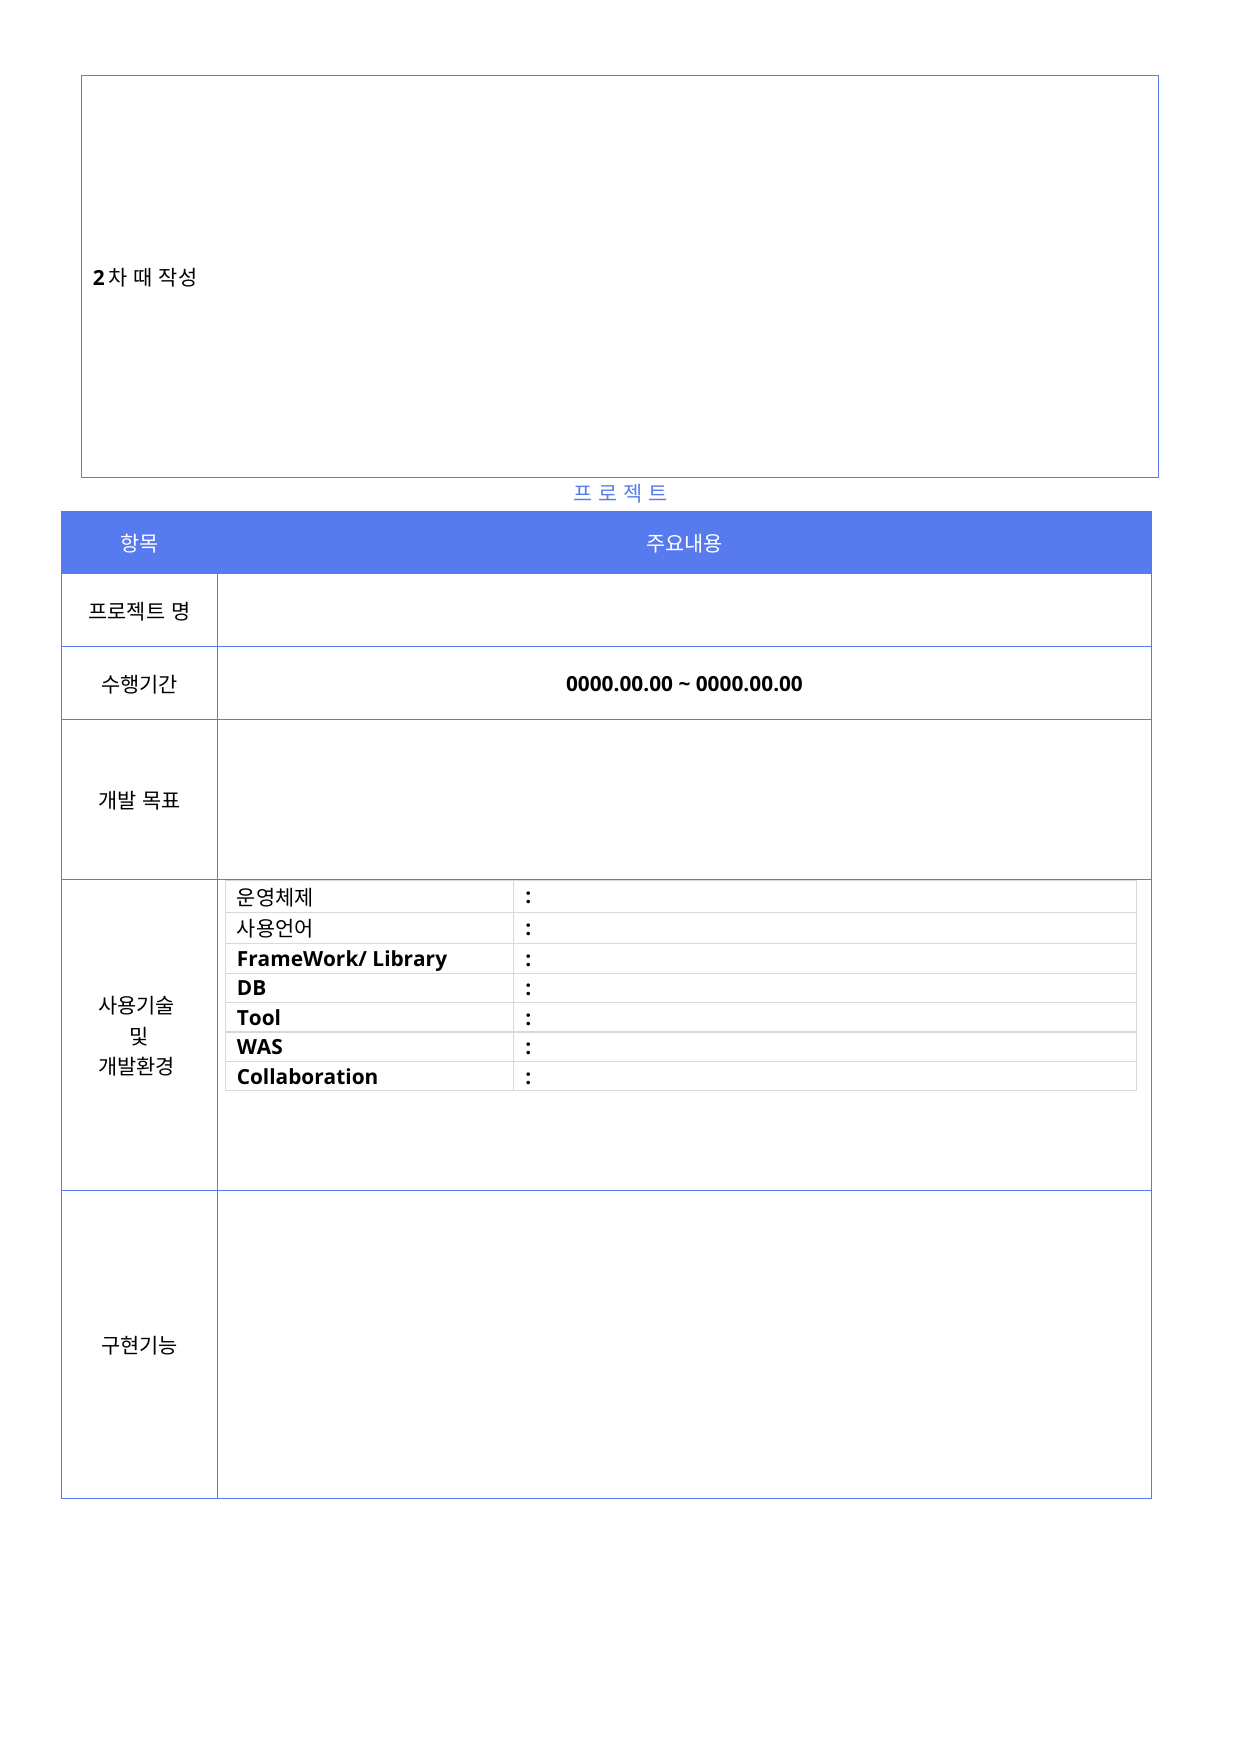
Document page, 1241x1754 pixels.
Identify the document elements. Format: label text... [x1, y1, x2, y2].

table_cell : [514, 974, 1136, 1002]
table_cell 수행기간 [62, 647, 217, 719]
table_cell : [514, 913, 1136, 943]
table_cell [218, 1191, 1151, 1498]
table_cell 구현기능 [62, 1191, 217, 1498]
table_cell 개발 목표 [62, 720, 217, 879]
table_cell [218, 574, 1151, 646]
table_header 항목 [62, 512, 217, 573]
table_cell Tool [226, 1003, 513, 1031]
table_cell WAS [226, 1033, 513, 1061]
table_cell 사용기술 및 개발환경 [62, 880, 217, 1190]
table_cell 0000.00.00 ~ 0000.00.00 [218, 647, 1151, 719]
table_cell 프로젝트 명 [62, 574, 217, 646]
table_cell 2차 때 작성 [82, 76, 1158, 477]
table_cell Collaboration [226, 1062, 513, 1090]
table_header 운영체제 [226, 881, 513, 912]
table_header : [514, 881, 1136, 912]
table_header 주요내용 [218, 512, 1151, 573]
table_cell DB [226, 974, 513, 1002]
table_cell : [514, 944, 1136, 972]
table_cell : [514, 1003, 1136, 1031]
table_cell [218, 720, 1151, 879]
table_cell [218, 880, 1151, 1190]
table_cell : [514, 1062, 1136, 1090]
table_cell : [514, 1033, 1136, 1061]
table_cell FrameWork/ Library [226, 944, 513, 972]
text 프 로 젝 트 [75, 478, 1165, 508]
table_cell 사용언어 [226, 913, 513, 943]
